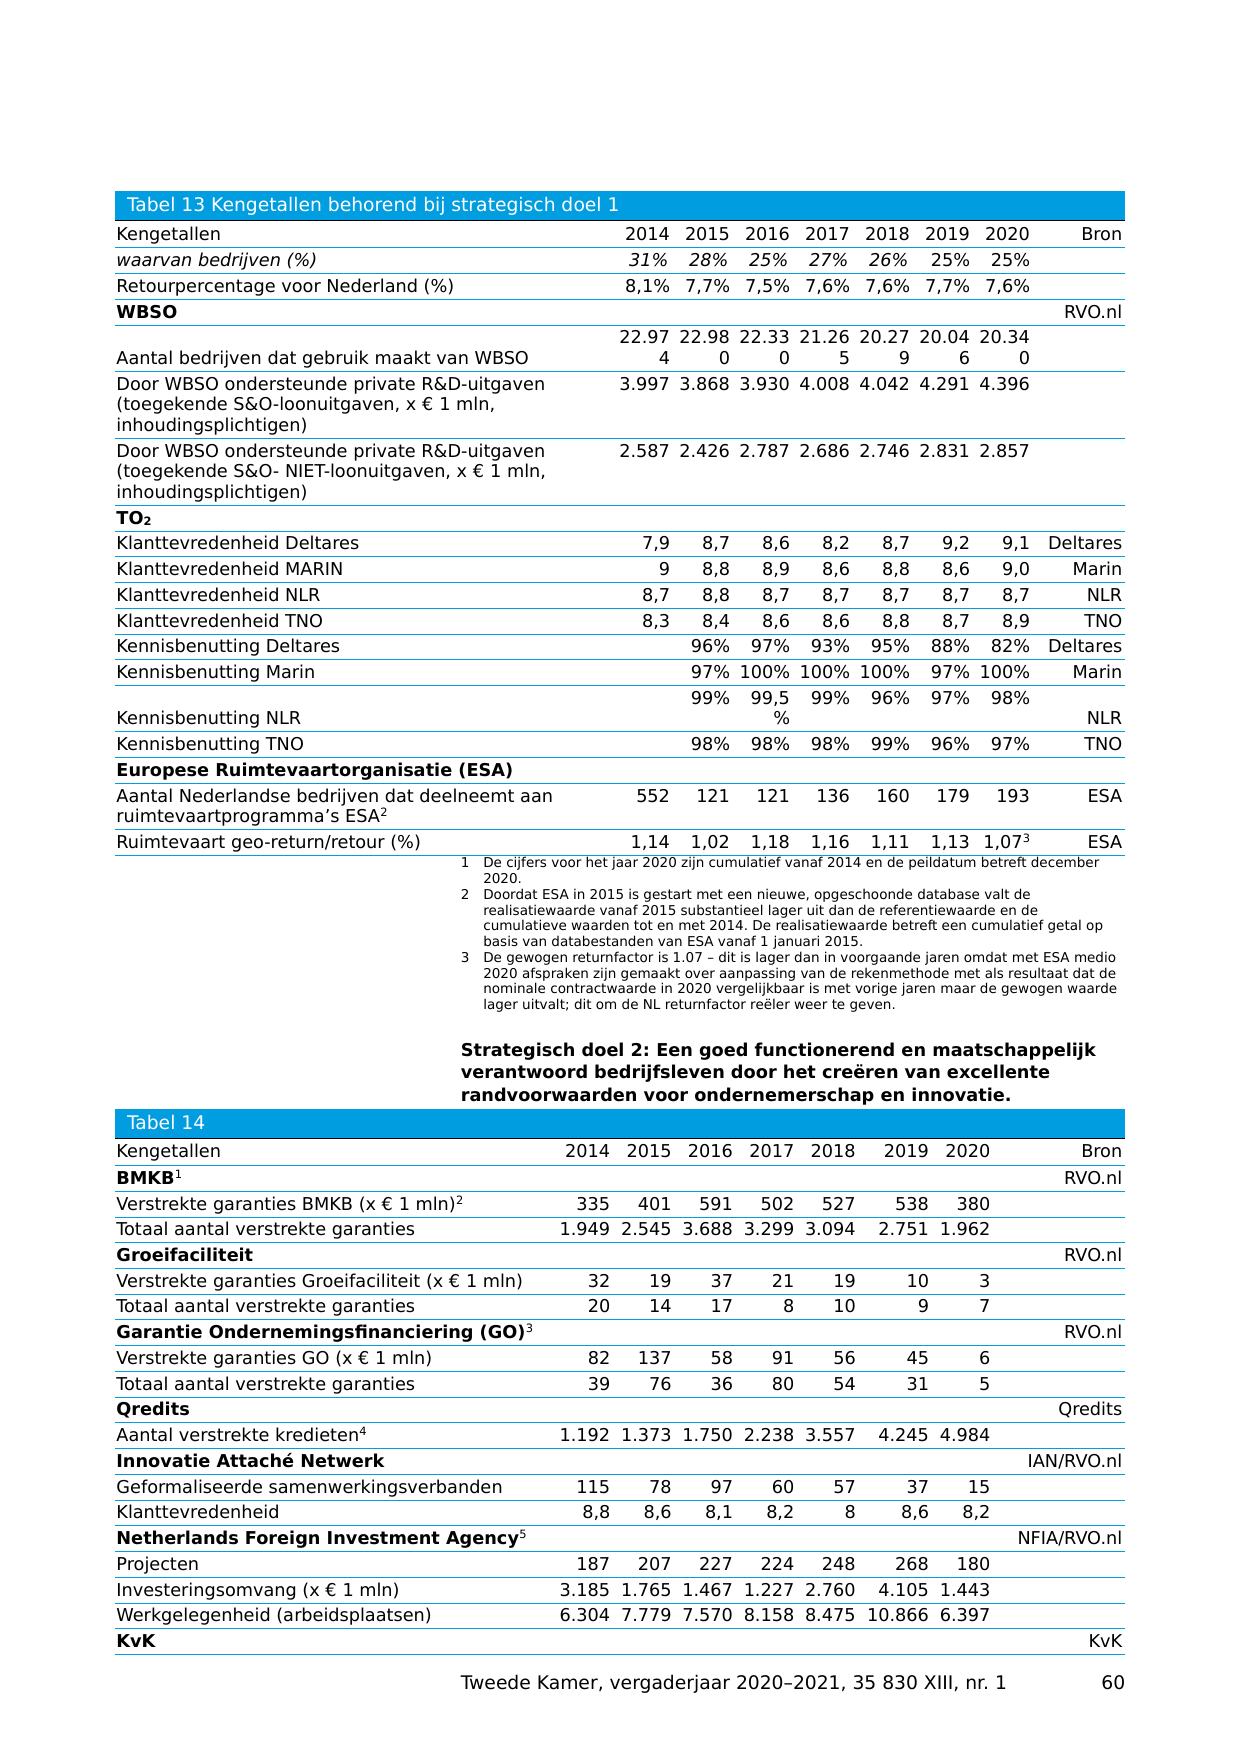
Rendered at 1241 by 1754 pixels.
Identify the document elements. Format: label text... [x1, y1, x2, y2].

table_cell 8 [736, 1295, 797, 1319]
table_cell 60 [736, 1475, 797, 1499]
table_cell 22.330 [733, 326, 793, 371]
table_cell 2.426 [673, 439, 733, 505]
table_cell 7,7% [913, 274, 973, 299]
table_cell [932, 1526, 993, 1551]
table_cell RVO.nl [1033, 300, 1125, 324]
table_cell [552, 1243, 613, 1268]
table_cell 8,9 [973, 609, 1033, 633]
table_cell Kennisbenutting Marin [115, 660, 613, 685]
table_cell [674, 1449, 736, 1474]
table_cell 20.046 [913, 326, 973, 371]
table_cell [797, 1320, 858, 1345]
table_cell 1,18 [733, 830, 793, 855]
table_cell 2014 [613, 221, 673, 247]
table_cell 10 [797, 1295, 858, 1319]
table_cell 380 [932, 1192, 993, 1216]
table_cell [973, 506, 1033, 531]
table_cell [613, 1449, 674, 1474]
table_cell 98% [793, 732, 853, 757]
table_cell 2.746 [853, 439, 913, 505]
table_cell RVO.nl [993, 1320, 1125, 1345]
table_cell 8,2 [736, 1501, 797, 1525]
table_cell 8,7 [793, 583, 853, 608]
table_cell Groeifaciliteit [115, 1243, 552, 1268]
table_cell 1,02 [673, 830, 733, 855]
table_cell 8,1% [613, 274, 673, 299]
table_cell KvK [115, 1629, 552, 1654]
table_cell 6.397 [932, 1604, 993, 1628]
table_cell [853, 506, 913, 531]
table_cell 8,7 [913, 609, 973, 633]
table_cell 39 [552, 1372, 613, 1397]
table_cell 91 [736, 1346, 797, 1371]
table_cell NLR [1033, 583, 1125, 608]
table_cell 2020 [973, 221, 1033, 247]
table_cell Kennisbenutting NLR [115, 686, 613, 731]
table_cell 14 [613, 1295, 674, 1319]
table_cell [793, 506, 853, 531]
table_cell [853, 300, 913, 324]
table_cell 97% [673, 660, 733, 685]
table_cell [674, 1526, 736, 1551]
table_cell 98% [973, 686, 1033, 731]
table_cell Europese Ruimtevaartorganisatie (ESA) [115, 758, 613, 783]
table_cell Door WBSO ondersteunde private R&D-uitgaven (toegekende S&O-loonuitgaven, x € 1 mln, inhoudingsplichtigen) [115, 372, 613, 438]
table_cell [853, 758, 913, 783]
table_cell 2.587 [613, 439, 673, 505]
table_cell 95% [853, 635, 913, 659]
table_cell Aantal Nederlandse bedrijven dat deelneemt aan ruimtevaartprogramma’s ESA2 [115, 784, 613, 829]
table_cell [613, 686, 673, 731]
table_cell 527 [797, 1192, 858, 1216]
table_cell 21 [736, 1269, 797, 1294]
table_cell 22.974 [613, 326, 673, 371]
table_cell 8,7 [853, 532, 913, 556]
table_cell 99,5% [733, 686, 793, 731]
table_cell 7,7% [673, 274, 733, 299]
table_header Tabel 13 Kengetallen behorend bij strategisch doel 1 [115, 191, 1125, 220]
table_cell 100% [733, 660, 793, 685]
table_cell NLR [1033, 686, 1125, 731]
table_cell 26% [853, 248, 913, 273]
table_cell 4.396 [973, 372, 1033, 438]
table_cell 76 [613, 1372, 674, 1397]
table_cell [932, 1398, 993, 1422]
table_cell 37 [858, 1475, 932, 1499]
table_cell 3 [932, 1269, 993, 1294]
table_cell 20 [552, 1295, 613, 1319]
table_cell [1033, 274, 1125, 299]
table_cell 1,13 [913, 830, 973, 855]
table_cell [736, 1243, 797, 1268]
table_cell 8,6 [733, 532, 793, 556]
table_cell [552, 1449, 613, 1474]
table_cell [1033, 758, 1125, 783]
table_cell 78 [613, 1475, 674, 1499]
table_cell [613, 660, 673, 685]
table_cell Qredits [993, 1398, 1125, 1422]
table_cell 6.304 [552, 1604, 613, 1628]
table_cell [733, 300, 793, 324]
table_cell [1033, 372, 1125, 438]
table_cell 136 [793, 784, 853, 829]
table_cell 8.158 [736, 1604, 797, 1628]
table_cell [858, 1166, 932, 1191]
table_cell 3.557 [797, 1423, 858, 1448]
table_cell 93% [793, 635, 853, 659]
table_cell Marin [1033, 660, 1125, 685]
table_cell 28% [673, 248, 733, 273]
table_cell [613, 506, 673, 531]
table_cell [858, 1320, 932, 1345]
table_cell Retourpercentage voor Nederland (%) [115, 274, 613, 299]
table_cell 2.751 [858, 1218, 932, 1242]
table_cell 82 [552, 1346, 613, 1371]
table_cell RVO.nl [993, 1243, 1125, 1268]
table_cell 9,1 [973, 532, 1033, 556]
table_cell [733, 758, 793, 783]
table_cell 80 [736, 1372, 797, 1397]
table_cell 4.105 [858, 1578, 932, 1602]
table_cell 1,11 [853, 830, 913, 855]
table_cell Klanttevredenheid NLR [115, 583, 613, 608]
table_cell Investeringsomvang (x € 1 mln) [115, 1578, 552, 1602]
table_cell [797, 1398, 858, 1422]
table_cell Totaal aantal verstrekte garanties [115, 1218, 552, 1242]
table_cell 96% [853, 686, 913, 731]
table_header Tabel 14 [115, 1109, 1125, 1138]
table_cell 98% [673, 732, 733, 757]
table_cell BMKB1 [115, 1166, 552, 1191]
table_cell 2017 [793, 221, 853, 247]
table_cell Garantie Ondernemingsfinanciering (GO)3 [115, 1320, 552, 1345]
table_cell 20.340 [973, 326, 1033, 371]
table_cell [858, 1398, 932, 1422]
table_cell [993, 1295, 1125, 1319]
table_cell 193 [973, 784, 1033, 829]
table_cell 99% [793, 686, 853, 731]
table_cell [552, 1629, 613, 1654]
table_cell 2.686 [793, 439, 853, 505]
table_cell 97% [733, 635, 793, 659]
table_cell Ruimtevaart geo-return/retour (%) [115, 830, 613, 855]
table_cell 10.866 [858, 1604, 932, 1628]
table_cell 4.245 [858, 1423, 932, 1448]
table_cell 2.760 [797, 1578, 858, 1602]
table_cell 1,073 [973, 830, 1033, 855]
table_cell [797, 1629, 858, 1654]
table_cell [932, 1449, 993, 1474]
table_cell [1033, 506, 1125, 531]
table_cell [736, 1166, 797, 1191]
table_cell [858, 1526, 932, 1551]
table_cell Innovatie Attaché Netwerk [115, 1449, 552, 1474]
table_cell [674, 1629, 736, 1654]
table_cell [858, 1629, 932, 1654]
table_cell [932, 1629, 993, 1654]
table_cell [552, 1320, 613, 1345]
table_cell 36 [674, 1372, 736, 1397]
table_cell 27% [793, 248, 853, 273]
table_cell 7,6% [973, 274, 1033, 299]
table_cell 100% [853, 660, 913, 685]
table_cell 224 [736, 1552, 797, 1577]
table_cell 3.688 [674, 1218, 736, 1242]
table_cell Deltares [1033, 635, 1125, 659]
table_cell IAN/RVO.nl [993, 1449, 1125, 1474]
table_cell TO2 [115, 506, 613, 531]
table_cell Klanttevredenheid Deltares [115, 532, 613, 556]
table_cell Klanttevredenheid TNO [115, 609, 613, 633]
table_cell [973, 300, 1033, 324]
table_cell 2018 [853, 221, 913, 247]
table_cell TNO [1033, 732, 1125, 757]
table_cell 8,8 [673, 583, 733, 608]
table_cell [552, 1166, 613, 1191]
table_cell 2016 [674, 1139, 736, 1165]
table_cell 3.868 [673, 372, 733, 438]
table_cell Kengetallen [115, 1139, 552, 1165]
table_cell Totaal aantal verstrekte garanties [115, 1295, 552, 1319]
table_cell Deltares [1033, 532, 1125, 556]
table_cell 9,2 [913, 532, 973, 556]
table_cell 25% [973, 248, 1033, 273]
table_cell 9,0 [973, 557, 1033, 582]
table_cell 8,8 [853, 609, 913, 633]
table_cell [932, 1166, 993, 1191]
list Doordat ESA in 2015 is gestart met een nieuwe, opgeschoonde database valt de realisatiewaarde vanaf 2015 substantieel lager uit dan de referentiewaarde en de cumulatieve waarden tot en met 2014. De realisatiewaarde betreft een cumulatief getal op basis van databestanden van ESA vanaf 1 januari 2015. [461, 887, 1125, 950]
table_cell [932, 1243, 993, 1268]
table_cell 1,14 [613, 830, 673, 855]
table_cell 4.984 [932, 1423, 993, 1448]
table_cell 8,1 [674, 1501, 736, 1525]
table_cell 2015 [613, 1139, 674, 1165]
table_cell 8 [797, 1501, 858, 1525]
table_cell [913, 758, 973, 783]
table_cell [993, 1346, 1125, 1371]
table_cell [674, 1398, 736, 1422]
table_cell 8,6 [793, 609, 853, 633]
table_cell 31% [613, 248, 673, 273]
table_cell [973, 758, 1033, 783]
table_cell 100% [793, 660, 853, 685]
table_cell [674, 1166, 736, 1191]
table_cell 8,6 [858, 1501, 932, 1525]
table_cell [736, 1629, 797, 1654]
table_cell [858, 1243, 932, 1268]
table_cell 2017 [736, 1139, 797, 1165]
table_cell Klanttevredenheid MARIN [115, 557, 613, 582]
table_cell 8,7 [733, 583, 793, 608]
table_cell 160 [853, 784, 913, 829]
table_cell 96% [913, 732, 973, 757]
table_cell 8,6 [733, 609, 793, 633]
table_cell Verstrekte garanties BMKB (x € 1 mln)2 [115, 1192, 552, 1216]
table_cell [1033, 248, 1125, 273]
table_cell 502 [736, 1192, 797, 1216]
table_cell ESA [1033, 830, 1125, 855]
table_cell Kengetallen [115, 221, 613, 247]
table_cell [613, 1526, 674, 1551]
table_cell [797, 1449, 858, 1474]
table_cell 25% [733, 248, 793, 273]
list De gewogen returnfactor is 1.07 – dit is lager dan in voorgaande jaren omdat met ESA medio 2020 afspraken zijn gemaakt over aanpassing van de rekenmethode met als resultaat dat de nominale contractwaarde in 2020 vergelijkbaar is met vorige jaren maar de gewogen waarde lager uitvalt; dit om de NL returnfactor reëler weer te geven. [461, 950, 1125, 1013]
table_cell 8,7 [853, 583, 913, 608]
table_cell 7.779 [613, 1604, 674, 1628]
table_cell 2.831 [913, 439, 973, 505]
table_cell 7.570 [674, 1604, 736, 1628]
table_cell 4.008 [793, 372, 853, 438]
table_cell [797, 1526, 858, 1551]
table_cell 1.227 [736, 1578, 797, 1602]
table_cell [552, 1398, 613, 1422]
table_cell [736, 1320, 797, 1345]
table_cell [613, 635, 673, 659]
table_cell 1.750 [674, 1423, 736, 1448]
table_cell 180 [932, 1552, 993, 1577]
table_cell 2019 [858, 1139, 932, 1165]
table_cell 187 [552, 1552, 613, 1577]
table_cell 19 [613, 1269, 674, 1294]
table_cell 8.475 [797, 1604, 858, 1628]
table_cell [552, 1526, 613, 1551]
table_cell 4.042 [853, 372, 913, 438]
table_cell [674, 1320, 736, 1345]
table_cell 57 [797, 1475, 858, 1499]
table_cell 121 [673, 784, 733, 829]
table_cell [913, 300, 973, 324]
table_cell 1.765 [613, 1578, 674, 1602]
table_cell 1.443 [932, 1578, 993, 1602]
table_cell 3.094 [797, 1218, 858, 1242]
table_cell 1.962 [932, 1218, 993, 1242]
table_cell [613, 758, 673, 783]
table_cell 121 [733, 784, 793, 829]
table_cell [674, 1243, 736, 1268]
table_cell ESA [1033, 784, 1125, 829]
table_cell 7,6% [853, 274, 913, 299]
table_cell [797, 1166, 858, 1191]
table_cell 179 [913, 784, 973, 829]
table_cell 8,3 [613, 609, 673, 633]
table_cell 2020 [932, 1139, 993, 1165]
table_cell [793, 300, 853, 324]
table_cell 2.545 [613, 1218, 674, 1242]
table_cell 99% [853, 732, 913, 757]
table_cell 1.373 [613, 1423, 674, 1448]
table_cell 7,9 [613, 532, 673, 556]
table_cell [736, 1526, 797, 1551]
table_cell Werkgelegenheid (arbeidsplaatsen) [115, 1604, 552, 1628]
table_cell [613, 1243, 674, 1268]
table_cell [733, 506, 793, 531]
table_cell 37 [674, 1269, 736, 1294]
table_cell 25% [913, 248, 973, 273]
table_cell 32 [552, 1269, 613, 1294]
table_cell 8,7 [613, 583, 673, 608]
table_cell 5 [932, 1372, 993, 1397]
table_cell [793, 758, 853, 783]
table_cell Projecten [115, 1552, 552, 1577]
table_cell 96% [673, 635, 733, 659]
table_cell 7,5% [733, 274, 793, 299]
table_cell 3.930 [733, 372, 793, 438]
table_cell 8,7 [913, 583, 973, 608]
table_cell 88% [913, 635, 973, 659]
table_cell [613, 1166, 674, 1191]
table_cell 9 [858, 1295, 932, 1319]
table_cell 31 [858, 1372, 932, 1397]
table_cell NFIA/RVO.nl [993, 1526, 1125, 1551]
table_cell 21.265 [793, 326, 853, 371]
table_cell [993, 1552, 1125, 1577]
table_cell [1033, 326, 1125, 371]
table_cell 8,8 [853, 557, 913, 582]
table_cell 3.997 [613, 372, 673, 438]
table_cell 19 [797, 1269, 858, 1294]
table_cell [1033, 439, 1125, 505]
table_cell 8,8 [552, 1501, 613, 1525]
table_cell [993, 1192, 1125, 1216]
table_cell 2.857 [973, 439, 1033, 505]
table_cell 82% [973, 635, 1033, 659]
table_cell Klanttevredenheid [115, 1501, 552, 1525]
table_cell 3.185 [552, 1578, 613, 1602]
table_cell 1.467 [674, 1578, 736, 1602]
table_cell 97% [913, 660, 973, 685]
table_cell 8,9 [733, 557, 793, 582]
table_cell 7 [932, 1295, 993, 1319]
table_cell [993, 1372, 1125, 1397]
table_cell 2018 [797, 1139, 858, 1165]
table_cell 268 [858, 1552, 932, 1577]
table_cell [993, 1423, 1125, 1448]
table_cell 207 [613, 1552, 674, 1577]
table_cell [673, 300, 733, 324]
table_cell 17 [674, 1295, 736, 1319]
table_cell [932, 1320, 993, 1345]
table_cell 2019 [913, 221, 973, 247]
table_cell Totaal aantal verstrekte garanties [115, 1372, 552, 1397]
table_cell Kennisbenutting TNO [115, 732, 613, 757]
table_cell 227 [674, 1552, 736, 1577]
table_cell 8,2 [793, 532, 853, 556]
table_cell [797, 1243, 858, 1268]
table_cell 538 [858, 1192, 932, 1216]
table_cell [993, 1501, 1125, 1525]
table_cell [736, 1398, 797, 1422]
table_cell 6 [932, 1346, 993, 1371]
table_cell 97% [913, 686, 973, 731]
table_cell [913, 506, 973, 531]
table_cell 8,4 [673, 609, 733, 633]
table_cell 98% [733, 732, 793, 757]
table_cell 401 [613, 1192, 674, 1216]
table_cell 2.787 [733, 439, 793, 505]
table_cell KvK [993, 1629, 1125, 1654]
table_cell 248 [797, 1552, 858, 1577]
table_cell Verstrekte garanties GO (x € 1 mln) [115, 1346, 552, 1371]
table_cell 2014 [552, 1139, 613, 1165]
table_cell 8,6 [913, 557, 973, 582]
table_cell 8,6 [793, 557, 853, 582]
table_cell 335 [552, 1192, 613, 1216]
table_cell 8,7 [973, 583, 1033, 608]
table_cell [993, 1218, 1125, 1242]
table_cell 3.299 [736, 1218, 797, 1242]
table_cell 15 [932, 1475, 993, 1499]
table_cell [736, 1449, 797, 1474]
table_cell Marin [1033, 557, 1125, 582]
table_cell [858, 1449, 932, 1474]
table_cell 1.949 [552, 1218, 613, 1242]
table_cell [993, 1475, 1125, 1499]
table_cell WBSO [115, 300, 613, 324]
table_cell 54 [797, 1372, 858, 1397]
table_cell Qredits [115, 1398, 552, 1422]
table_cell 8,8 [673, 557, 733, 582]
list De cijfers voor het jaar 2020 zijn cumulatief vanaf 2014 en de peildatum betreft december 2020. [461, 856, 1125, 887]
table_cell 56 [797, 1346, 858, 1371]
table_cell 10 [858, 1269, 932, 1294]
table_cell Bron [993, 1139, 1125, 1165]
table_cell [993, 1604, 1125, 1628]
table_cell Kennisbenutting Deltares [115, 635, 613, 659]
table_cell [613, 1398, 674, 1422]
table_cell 9 [613, 557, 673, 582]
table_cell Netherlands Foreign Investment Agency5 [115, 1526, 552, 1551]
table_cell [993, 1269, 1125, 1294]
table_cell 99% [673, 686, 733, 731]
table_cell 8,2 [932, 1501, 993, 1525]
table_cell 97 [674, 1475, 736, 1499]
table_cell Aantal bedrijven dat gebruik maakt van WBSO [115, 326, 613, 371]
table_cell [993, 1578, 1125, 1602]
table_cell 4.291 [913, 372, 973, 438]
table_cell Door WBSO ondersteunde private R&D-uitgaven (toegekende S&O- NIET-loonuitgaven, x € 1 mln, inhoudingsplichtigen) [115, 439, 613, 505]
table_cell waarvan bedrijven (%) [115, 248, 613, 273]
table_cell RVO.nl [993, 1166, 1125, 1191]
table_cell 2015 [673, 221, 733, 247]
table_cell [613, 1320, 674, 1345]
table_cell [613, 732, 673, 757]
table_cell Bron [1033, 221, 1125, 247]
table_cell 58 [674, 1346, 736, 1371]
table_cell Geformaliseerde samenwerkingsverbanden [115, 1475, 552, 1499]
table_cell 97% [973, 732, 1033, 757]
table_cell [673, 758, 733, 783]
table_cell 1,16 [793, 830, 853, 855]
table_cell 100% [973, 660, 1033, 685]
table_cell TNO [1033, 609, 1125, 633]
table_cell 115 [552, 1475, 613, 1499]
table_cell 22.980 [673, 326, 733, 371]
table_cell 137 [613, 1346, 674, 1371]
table_cell Aantal verstrekte kredieten4 [115, 1423, 552, 1448]
table_cell 20.279 [853, 326, 913, 371]
table_cell 2016 [733, 221, 793, 247]
table_cell 1.192 [552, 1423, 613, 1448]
table_cell Verstrekte garanties Groeifaciliteit (x € 1 mln) [115, 1269, 552, 1294]
table_cell 552 [613, 784, 673, 829]
table_cell 8,6 [613, 1501, 674, 1525]
text Strategisch doel 2: Een goed functionerend en maatschappelijk verantwoord bedrijfsleven door het creëren van excellente randvoorwaarden voor ondernemerschap en innovatie. [461, 1038, 1125, 1106]
table_cell [613, 300, 673, 324]
table_cell 45 [858, 1346, 932, 1371]
table_cell 2.238 [736, 1423, 797, 1448]
table_cell 8,7 [673, 532, 733, 556]
table_cell [613, 1629, 674, 1654]
table_cell [673, 506, 733, 531]
table_cell 7,6% [793, 274, 853, 299]
table_cell 591 [674, 1192, 736, 1216]
